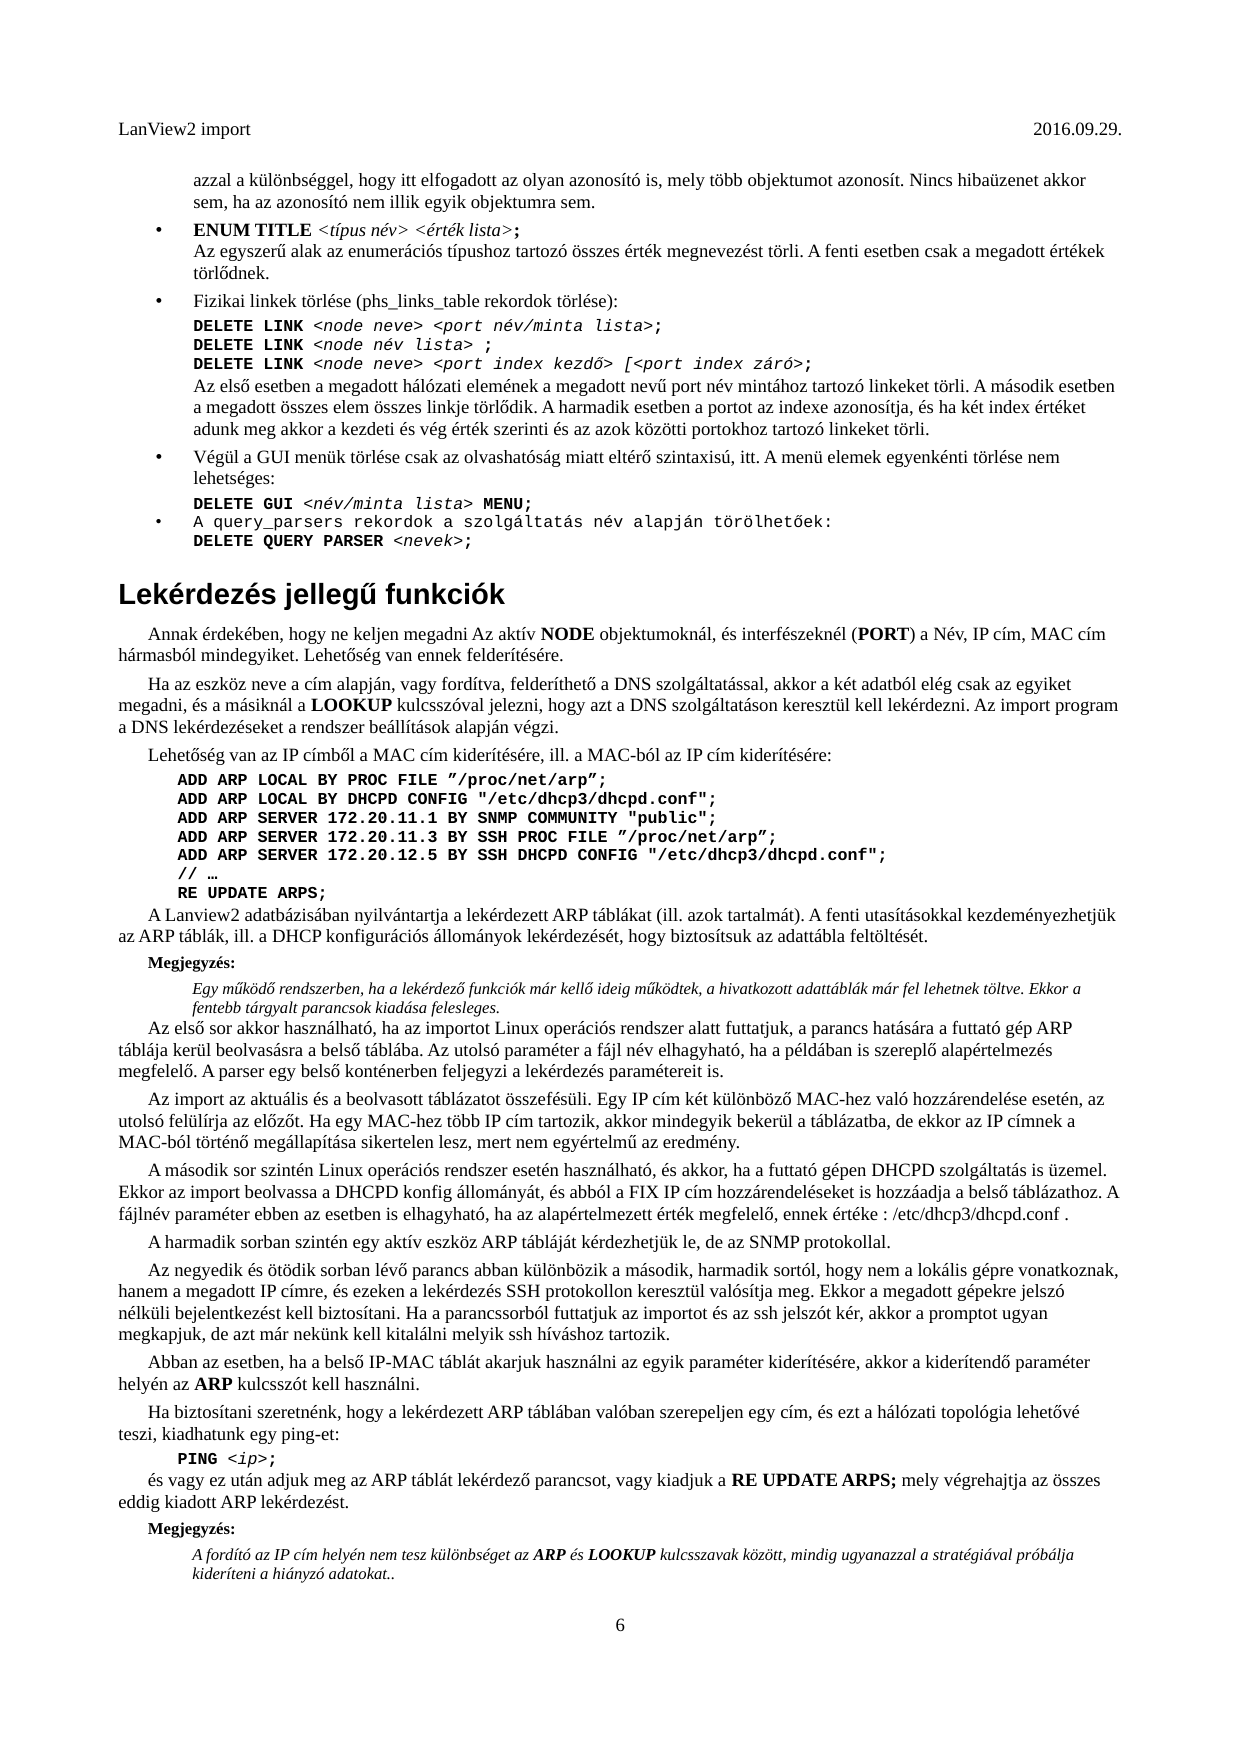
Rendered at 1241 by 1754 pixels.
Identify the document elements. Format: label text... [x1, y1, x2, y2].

list A query_parsers rekordok a szolgáltatás név alapján törölhetőek: DELETE QUERY PARSER <nevek>; [156, 514, 1122, 552]
text A Lanview2 adatbázisában nyilvántartja a lekérdezett ARP táblákat (ill. azok tartalmát). A fenti utasításokkal kezdeményezhetjük az ARP táblák, ill. a DHCP konfigurációs állományok lekérdezését, hogy biztosítsuk az adattábla feltöltését. [118, 903, 1122, 947]
text ADD ARP SERVER 172.20.11.3 BY SSH PROC FILE ”/proc/net/arp”; [177, 828, 1122, 847]
text A harmadik sorban szintén egy aktív eszköz ARP tábláját kérdezhetjük le, de az SNMP protokollal. [118, 1231, 1122, 1252]
list DELETE LINK <node neve> <port index kezdő> [<port index záró>; [156, 356, 1122, 374]
text A második sor szintén Linux operációs rendszer esetén használható, és akkor, ha a futtató gépen DHCPD szolgáltatás is üzemel. Ekkor az import beolvassa a DHCPD konfig állományát, és abból a FIX IP cím hozzárendeléseket is hozzáadja a belső táblázathoz. A fájlnév paraméter ebben az esetben is elhagyható, ha az alapértelmezett érték megfelelő, ennek értéke : /etc/dhcp3/dhcpd.conf . [118, 1159, 1122, 1224]
text // … [177, 866, 1122, 885]
list azzal a különbséggel, hogy itt elfogadott az olyan azonosító is, mely több objektumot azonosít. Nincs hibaüzenet akkor sem, ha az azonosító nem illik egyik objektumra sem. [156, 169, 1122, 212]
text RE UPDATE ARPS; [177, 885, 1122, 903]
text Lehetőség van az IP címből a MAC cím kiderítésére, ill. a MAC-ból az IP cím kiderítésére: [118, 743, 1122, 765]
text Az negyedik és ötödik sorban lévő parancs abban különbözik a második, harmadik sortól, hogy nem a lokális gépre vonatkoznak, hanem a megadott IP címre, és ezeken a lekérdezés SSH protokollon keresztül valósítja meg. Ekkor a megadott gépekre jelszó nélküli bejelentkezést kell biztosítani. Ha a parancssorból futtatjuk az importot és az ssh jelszót kér, akkor a promptot ugyan megkapjuk, de azt már nekünk kell kitalálni melyik ssh híváshoz tartozik. [118, 1258, 1122, 1345]
text Az import az aktuális és a beolvasott táblázatot összefésüli. Egy IP cím két különböző MAC-hez való hozzárendelése esetén, az utolsó felülírja az előzőt. Ha egy MAC-hez több IP cím tartozik, akkor mindegyik bekerül a táblázatba, de ekkor az IP címnek a MAC-ból történő megállapítása sikertelen lesz, mert nem egyértelmű az eredmény. [118, 1088, 1122, 1153]
text Annak érdekében, hogy ne keljen megadni Az aktív NODE objektumoknál, és interfészeknél (PORT) a Név, IP cím, MAC cím hármasból mindegyiket. Lehetőség van ennek felderítésére. [118, 623, 1122, 666]
text és vagy ez után adjuk meg az ARP táblát lekérdező parancsot, vagy kiadjuk a RE UPDATE ARPS; mely végrehajtja az összes eddig kiadott ARP lekérdezést. [118, 1469, 1122, 1512]
text Egy működő rendszerben, ha a lekérdező funkciók már kellő ideig működtek, a hivatkozott adattáblák már fel lehetnek töltve. Ekkor a fentebb tárgyalt parancsok kiadása felesleges. [192, 979, 1122, 1017]
text A fordító az IP cím helyén nem tesz különbséget az ARP és LOOKUP kulcsszavak között, mindig ugyanazzal a stratégiával próbálja kideríteni a hiányzó adatokat.. [192, 1544, 1122, 1583]
text ADD ARP LOCAL BY PROC FILE ”/proc/net/arp”; [177, 772, 1122, 790]
text ADD ARP SERVER 172.20.12.5 BY SSH DHCPD CONFIG "/etc/dhcp3/dhcpd.conf"; [177, 847, 1122, 866]
text Megjegyzés: [118, 1519, 1122, 1538]
list DELETE LINK <node neve> <port név/minta lista>; [156, 318, 1122, 337]
list DELETE LINK <node név lista> ; [156, 337, 1122, 356]
text ADD ARP LOCAL BY DHCPD CONFIG "/etc/dhcp3/dhcpd.conf"; [177, 790, 1122, 809]
subtitle Lekérdezés jellegű funkciók [118, 577, 1122, 610]
list DELETE GUI <név/minta lista> MENU; [156, 495, 1122, 514]
text Abban az esetben, ha a belső IP-MAC táblát akarjuk használni az egyik paraméter kiderítésére, akkor a kiderítendő paraméter helyén az ARP kulcsszót kell használni. [118, 1351, 1122, 1394]
text PING <ip>; [177, 1450, 1122, 1469]
list Fizikai linkek törlése (phs_links_table rekordok törlése): [156, 290, 1122, 311]
list ENUM TITLE <típus név> <érték lista>; Az egyszerű alak az enumerációs típushoz tartozó összes érték megnevezést törli. A fenti esetben csak a megadott értékek törlődnek. [156, 219, 1122, 283]
list Végül a GUI menük törlése csak az olvashatóság miatt eltérő szintaxisú, itt. A menü elemek egyenkénti törlése nem lehetséges: [156, 446, 1122, 489]
list Az első esetben a megadott hálózati elemének a megadott nevű port név mintához tartozó linkeket törli. A második esetben a megadott összes elem összes linkje törlődik. A harmadik esetben a portot az indexe azonosítja, és ha két index értéket adunk meg akkor a kezdeti és vég érték szerinti és az azok közötti portokhoz tartozó linkeket törli. [156, 374, 1122, 439]
text Az első sor akkor használható, ha az importot Linux operációs rendszer alatt futtatjuk, a parancs hatására a futtató gép ARP táblája kerül beolvasásra a belső táblába. Az utolsó paraméter a fájl név elhagyható, ha a példában is szereplő alapértelmezés megfelelő. A parser egy belső konténerben feljegyzi a lekérdezés paramétereit is. [118, 1017, 1122, 1082]
text Ha az eszköz neve a cím alapján, vagy fordítva, felderíthető a DNS szolgáltatással, akkor a két adatból elég csak az egyiket megadni, és a másiknál a LOOKUP kulcsszóval jelezni, hogy azt a DNS szolgáltatáson keresztül kell lekérdezni. Az import program a DNS lekérdezéseket a rendszer beállítások alapján végzi. [118, 672, 1122, 737]
text ADD ARP SERVER 172.20.11.1 BY SNMP COMMUNITY "public"; [177, 809, 1122, 828]
text Megjegyzés: [118, 953, 1122, 972]
text Ha biztosítani szeretnénk, hogy a lekérdezett ARP táblában valóban szerepeljen egy cím, és ezt a hálózati topológia lehetővé teszi, kiadhatunk egy ping-et: [118, 1401, 1122, 1444]
